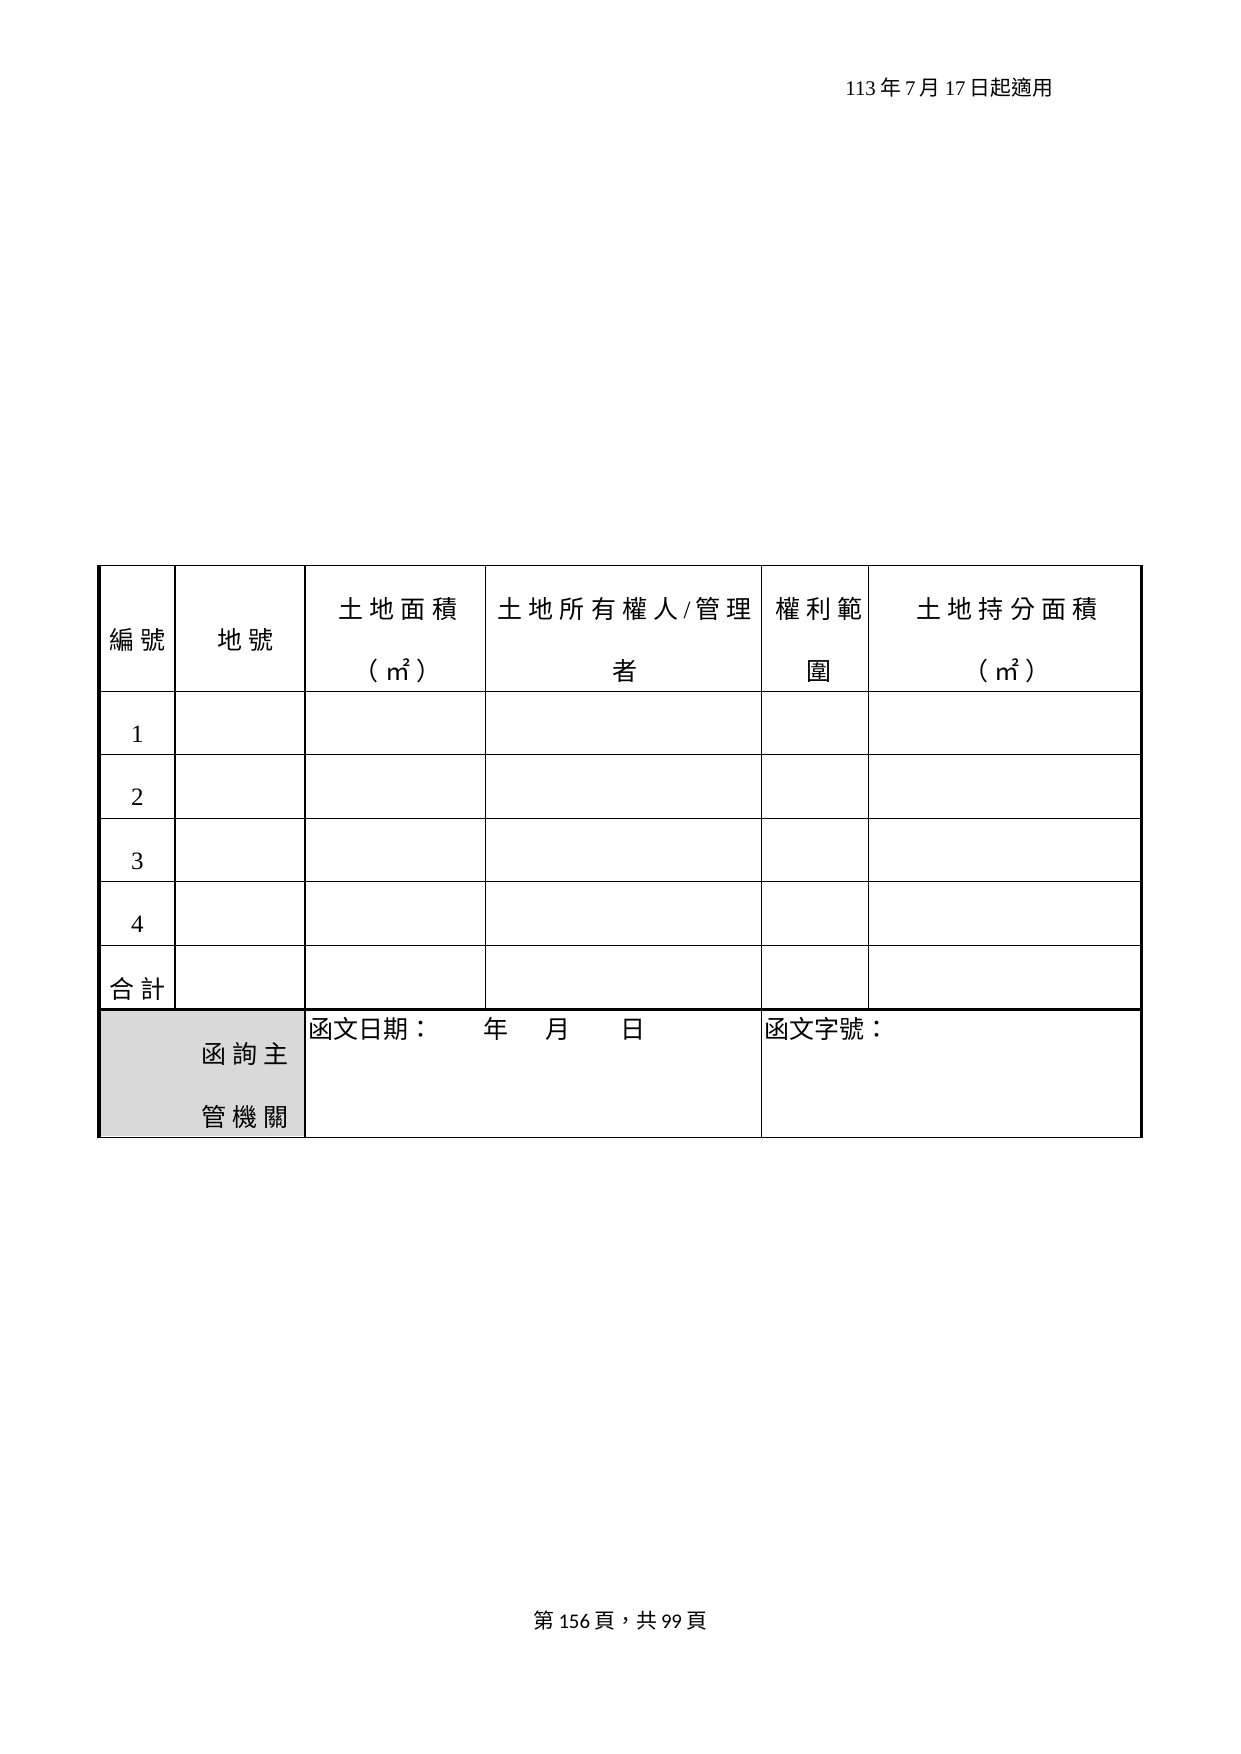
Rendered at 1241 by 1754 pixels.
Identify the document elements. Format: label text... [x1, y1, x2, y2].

table_cell [869, 755, 1140, 818]
table_cell 函文日期： 年 月 日 [306, 1011, 761, 1136]
table_cell [762, 882, 868, 945]
table_cell [486, 755, 761, 818]
table_cell 土地面積（㎡） [306, 566, 485, 691]
table_cell [306, 882, 485, 945]
table_cell 土地持分面積（㎡） [869, 566, 1140, 691]
table_cell [176, 755, 304, 818]
table_cell 函文字號： [762, 1011, 1140, 1136]
table_cell 3 [101, 819, 174, 881]
table_cell [869, 819, 1140, 881]
table_cell 土地所有權人/管理者 [486, 566, 761, 691]
table_cell [176, 819, 304, 881]
table_cell [762, 692, 868, 754]
table_cell 編號 [101, 566, 174, 691]
table_cell [762, 946, 868, 1008]
table_cell [486, 819, 761, 881]
table_cell [306, 755, 485, 818]
table_cell [176, 946, 304, 1008]
table_cell [306, 946, 485, 1008]
table_cell [486, 946, 761, 1008]
table_cell [869, 946, 1140, 1008]
table_cell [176, 882, 304, 945]
table_cell 權利範圍 [762, 566, 868, 691]
table_cell [869, 692, 1140, 754]
table_cell 地號 [176, 566, 304, 691]
table_cell [486, 692, 761, 754]
table_cell 函詢主管機關 [101, 1011, 304, 1136]
table_cell [486, 882, 761, 945]
table_cell [176, 692, 304, 754]
table_cell 2 [101, 755, 174, 818]
table_cell [869, 882, 1140, 945]
table_cell [762, 755, 868, 818]
table_cell 4 [101, 882, 174, 945]
table_cell [306, 692, 485, 754]
table_cell [306, 819, 485, 881]
table_cell 1 [101, 692, 174, 754]
table_cell [762, 819, 868, 881]
table_cell 合計 [101, 946, 174, 1008]
